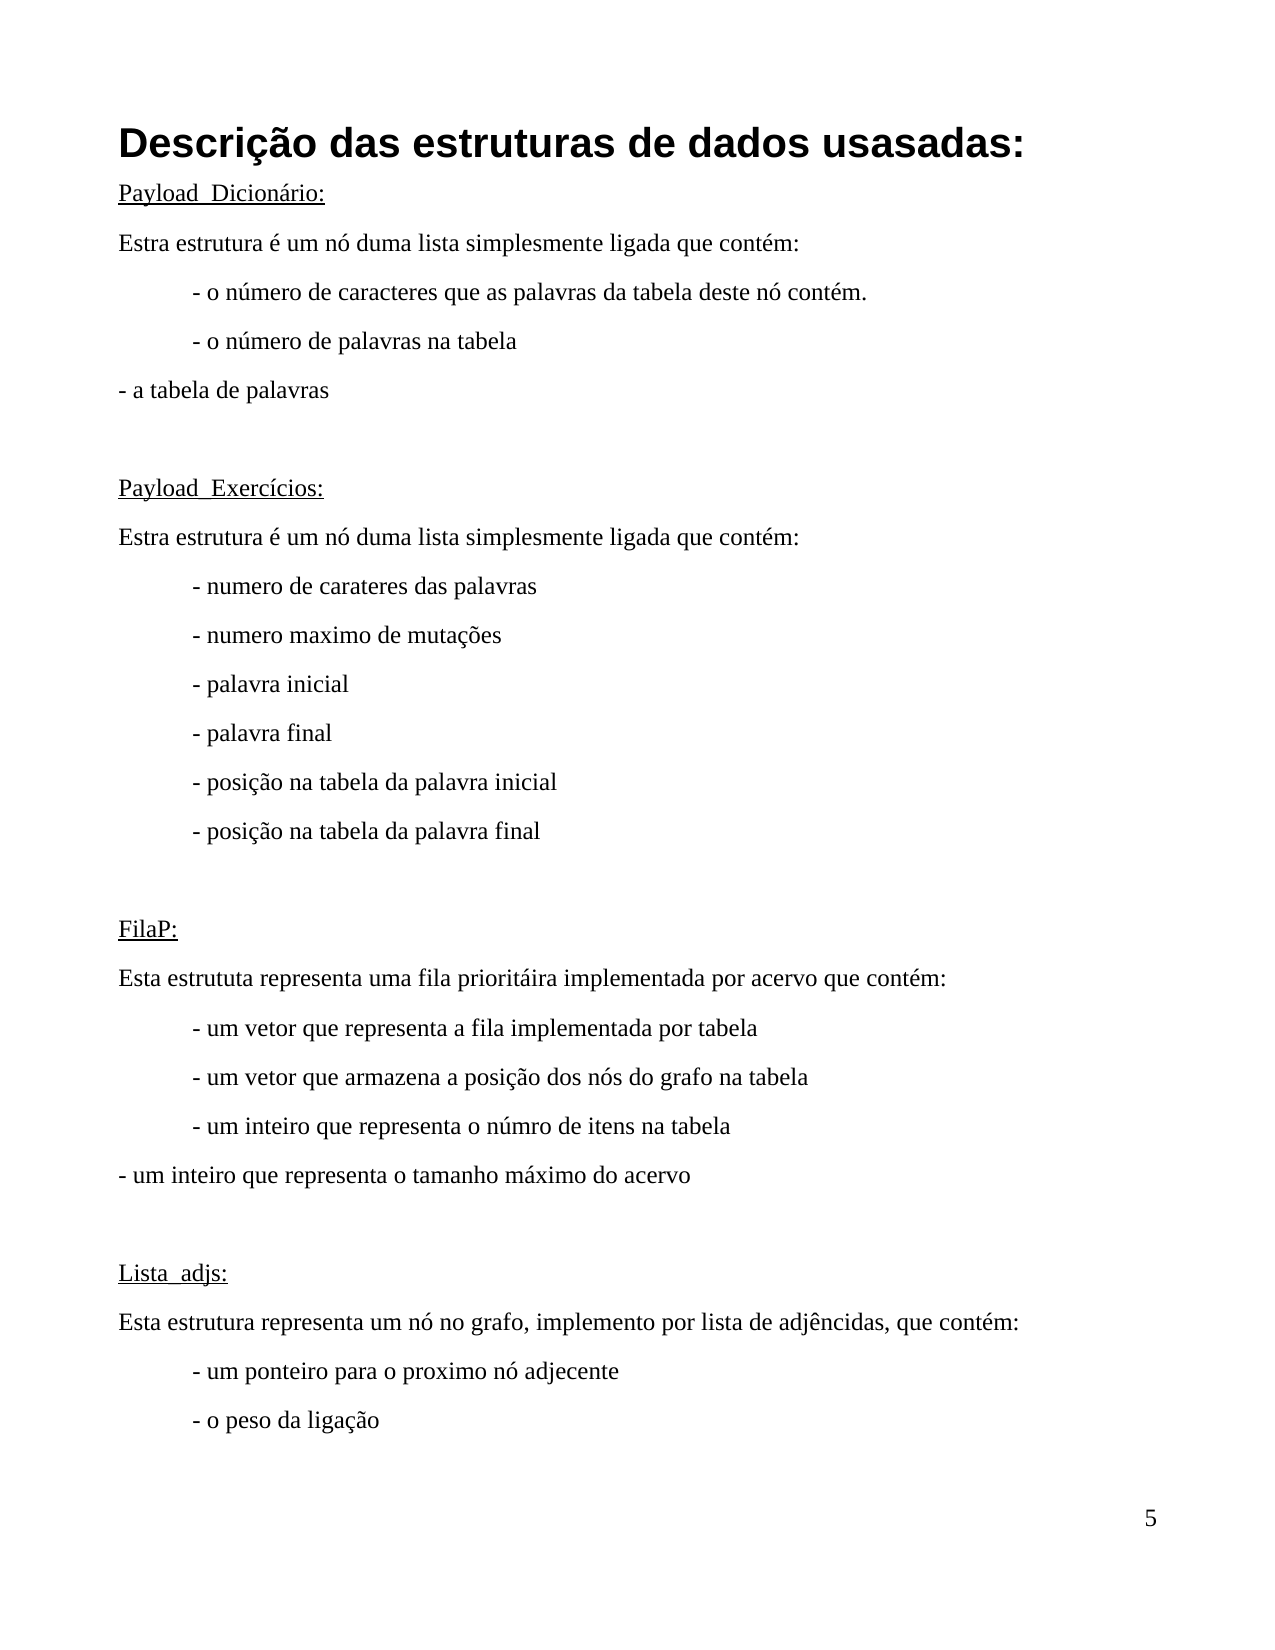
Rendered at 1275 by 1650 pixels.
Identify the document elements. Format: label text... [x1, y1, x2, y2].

text - um vetor que representa a fila implementada por tabela [118, 1013, 1157, 1041]
text - numero de carateres das palavras [118, 571, 1157, 600]
text - posição na tabela da palavra inicial [118, 767, 1157, 796]
text - numero maximo de mutações [118, 620, 1157, 649]
text - um ponteiro para o proximo nó adjecente [118, 1356, 1157, 1385]
text Lista_adjs: [118, 1258, 1157, 1287]
text - palavra inicial [118, 669, 1157, 698]
text Esta estrutura representa um nó no grafo, implemento por lista de adjêncidas, que contém: [118, 1307, 1157, 1336]
text - um inteiro que representa o tamanho máximo do acervo [118, 1160, 1157, 1188]
text - um vetor que armazena a posição dos nós do grafo na tabela [118, 1062, 1157, 1090]
text - o número de caracteres que as palavras da tabela deste nó contém. [118, 277, 1157, 305]
text FilaP: [118, 914, 1157, 943]
subtitle Descrição das estruturas de dados usasadas: [118, 118, 1157, 166]
text - palavra final [118, 718, 1157, 747]
text Estra estrutura é um nó duma lista simplesmente ligada que contém: [118, 522, 1157, 551]
text Esta estrututa representa uma fila prioritáira implementada por acervo que contém: [118, 963, 1157, 992]
text - posição na tabela da palavra final [118, 816, 1157, 845]
text Payload_Exercícios: [118, 473, 1157, 502]
text - a tabela de palavras [118, 375, 1157, 403]
text Payload_Dicionário: [118, 178, 1157, 207]
text Estra estrutura é um nó duma lista simplesmente ligada que contém: [118, 228, 1157, 256]
text - o peso da ligação [118, 1405, 1157, 1434]
text - o número de palavras na tabela [118, 326, 1157, 354]
text - um inteiro que representa o númro de itens na tabela [118, 1111, 1157, 1139]
